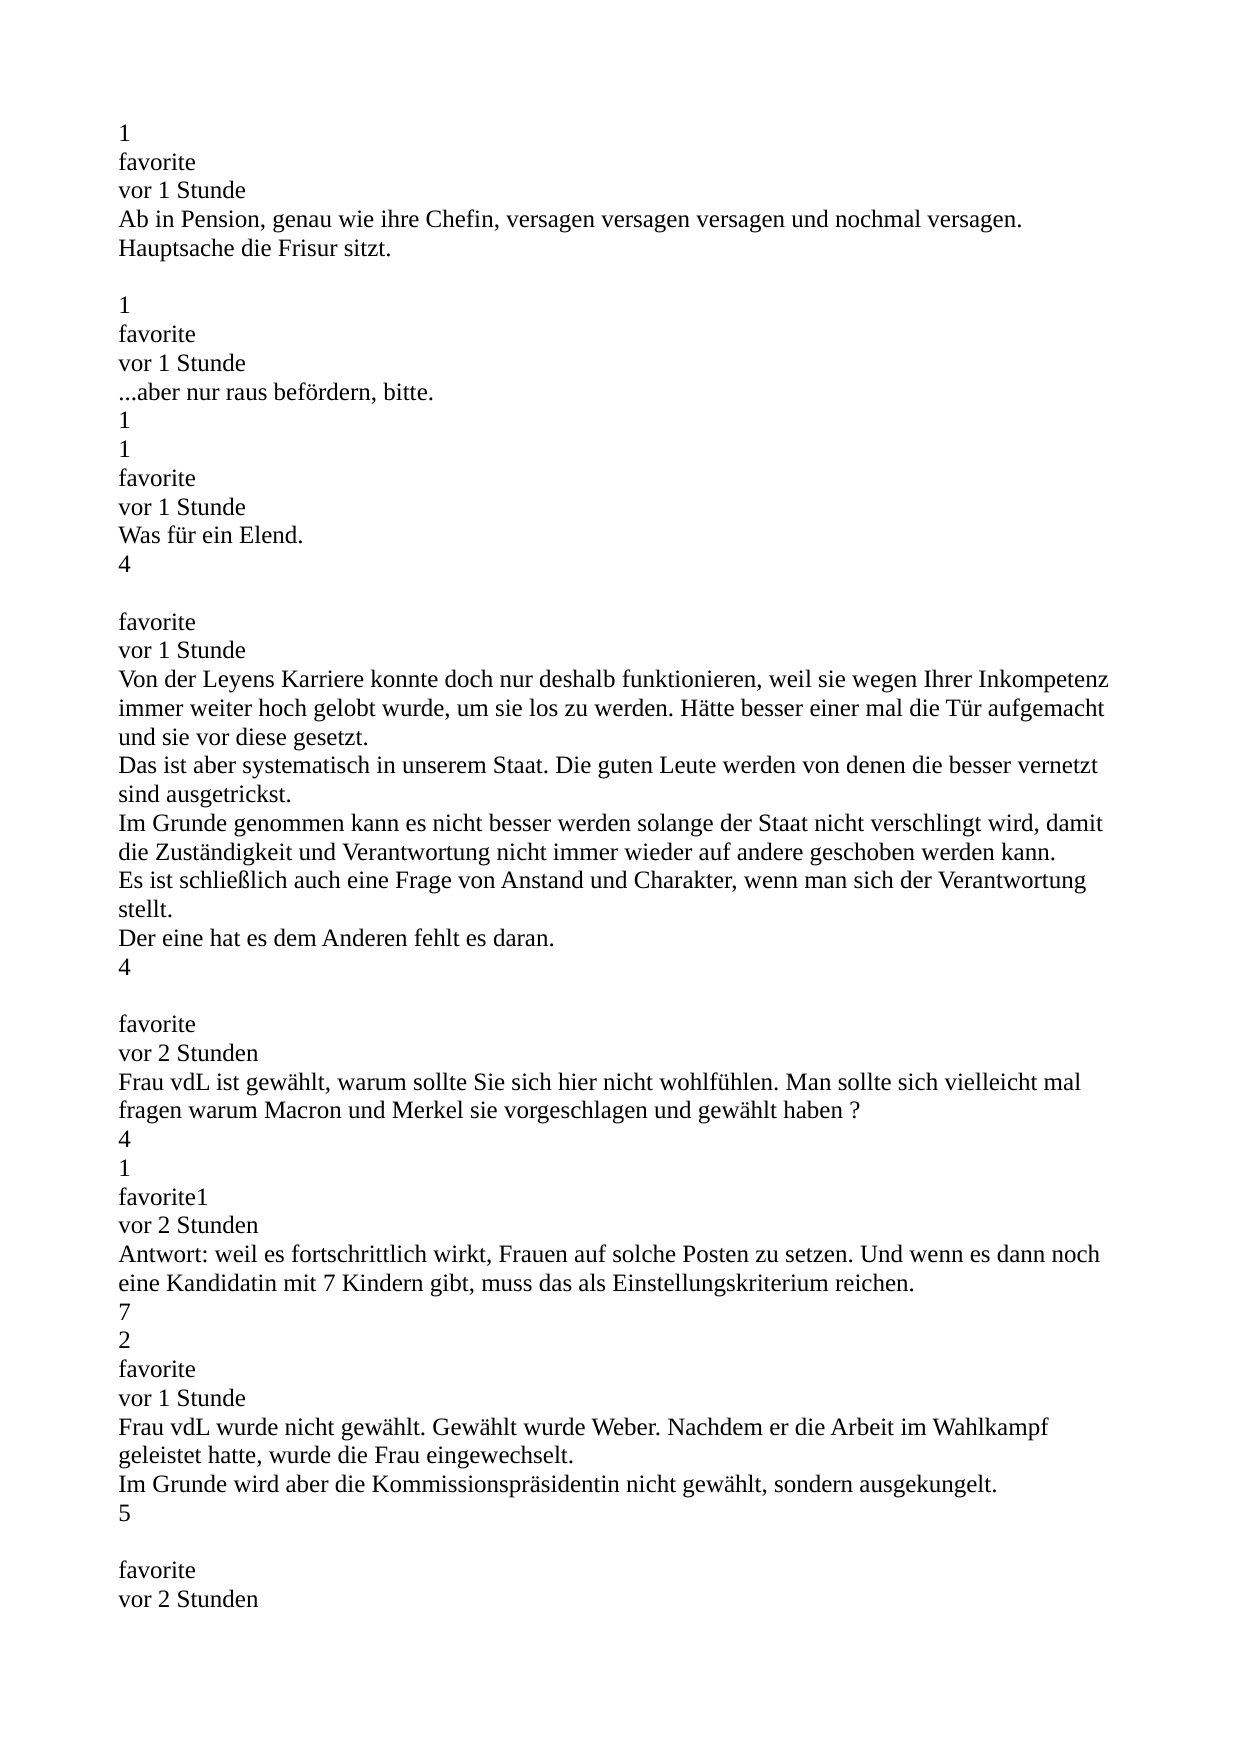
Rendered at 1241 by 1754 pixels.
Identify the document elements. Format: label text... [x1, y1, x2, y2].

text vor 2 Stunden [118, 1211, 1122, 1239]
text Im Grunde wird aber die Kommissionspräsidentin nicht gewählt, sondern ausgekungelt. [118, 1469, 1122, 1498]
text favorite [118, 1556, 1122, 1584]
text Der eine hat es dem Anderen fehlt es daran. [118, 923, 1122, 952]
text Frau vdL ist gewählt, warum sollte Sie sich hier nicht wohlfühlen. Man sollte sich vielleicht mal fragen warum Macron und Merkel sie vorgeschlagen und gewählt haben ? [118, 1067, 1122, 1124]
text 4 [118, 952, 1122, 981]
text Das ist aber systematisch in unserem Staat. Die guten Leute werden von denen die besser vernetzt sind ausgetrickst. [118, 751, 1122, 808]
text 7 [118, 1297, 1122, 1326]
text 4 [118, 1124, 1122, 1153]
text Frau vdL wurde nicht gewählt. Gewählt wurde Weber. Nachdem er die Arbeit im Wahlkampf geleistet hatte, wurde die Frau eingewechselt. [118, 1412, 1122, 1469]
text favorite [118, 607, 1122, 636]
text favorite [118, 1009, 1122, 1038]
text 1 [118, 118, 1122, 147]
text Im Grunde genommen kann es nicht besser werden solange der Staat nicht verschlingt wird, damit die Zuständigkeit und Verantwortung nicht immer wieder auf andere geschoben werden kann. [118, 808, 1122, 866]
text Was für ein Elend. [118, 521, 1122, 549]
text Es ist schließlich auch eine Frage von Anstand und Charakter, wenn man sich der Verantwortung stellt. [118, 866, 1122, 923]
text favorite [118, 147, 1122, 176]
text Ab in Pension, genau wie ihre Chefin, versagen versagen versagen und nochmal versagen. Hauptsache die Frisur sitzt. [118, 204, 1122, 262]
text vor 1 Stunde [118, 1383, 1122, 1412]
text favorite [118, 1354, 1122, 1383]
text vor 1 Stunde [118, 348, 1122, 377]
text Von der Leyens Karriere konnte doch nur deshalb funktionieren, weil sie wegen Ihrer Inkompetenz immer weiter hoch gelobt wurde, um sie los zu werden. Hätte besser einer mal die Tür aufgemacht und sie vor diese gesetzt. [118, 664, 1122, 751]
text 1 [118, 406, 1122, 434]
text vor 1 Stunde [118, 176, 1122, 204]
text 1 [118, 291, 1122, 319]
text favorite1 [118, 1182, 1122, 1211]
text ...aber nur raus befördern, bitte. [118, 377, 1122, 406]
text 1 [118, 434, 1122, 463]
text vor 1 Stunde [118, 636, 1122, 664]
text vor 1 Stunde [118, 492, 1122, 521]
text 1 [118, 1153, 1122, 1182]
text Antwort: weil es fortschrittlich wirkt, Frauen auf solche Posten zu setzen. Und wenn es dann noch eine Kandidatin mit 7 Kindern gibt, muss das als Einstellungskriterium reichen. [118, 1239, 1122, 1297]
text 4 [118, 549, 1122, 578]
text 2 [118, 1326, 1122, 1354]
text vor 2 Stunden [118, 1584, 1122, 1613]
text favorite [118, 463, 1122, 492]
text 5 [118, 1498, 1122, 1527]
text vor 2 Stunden [118, 1038, 1122, 1067]
text favorite [118, 319, 1122, 348]
